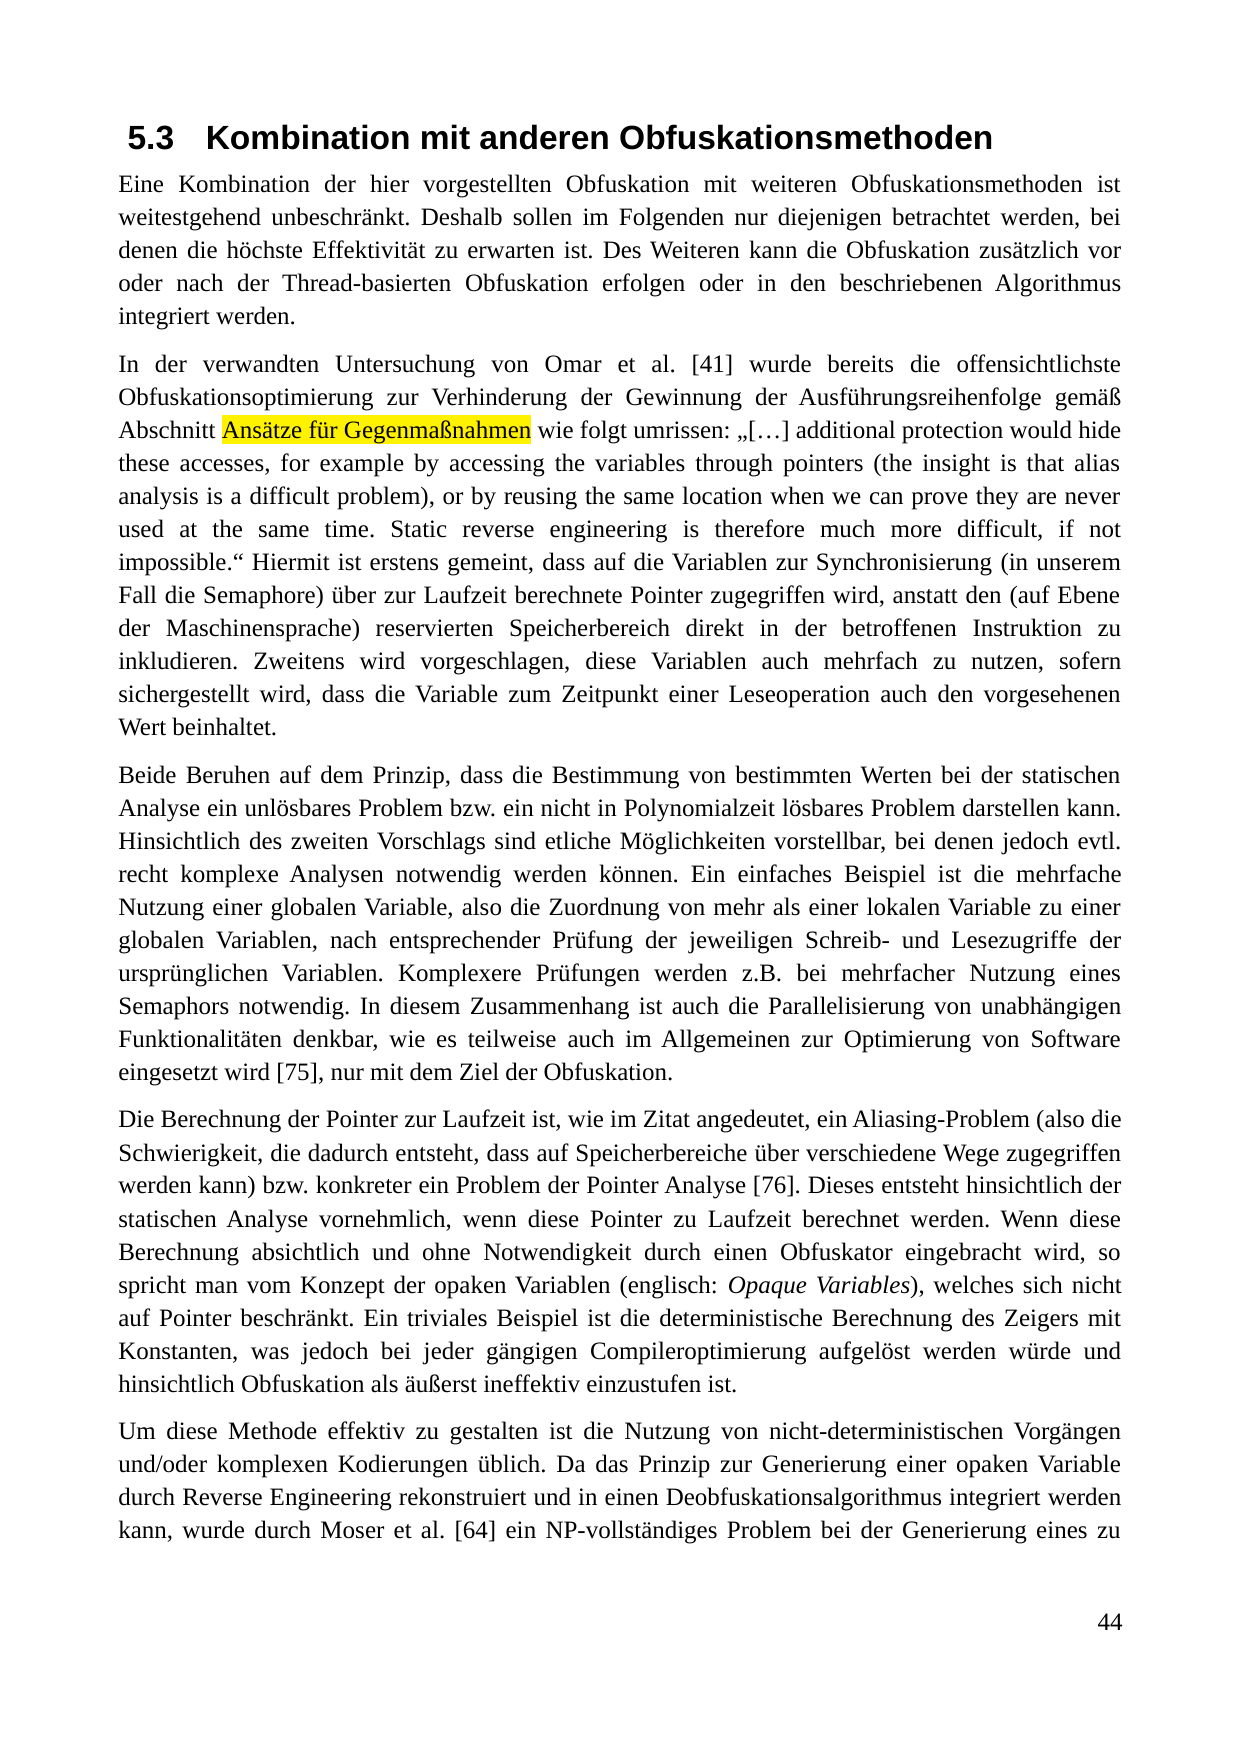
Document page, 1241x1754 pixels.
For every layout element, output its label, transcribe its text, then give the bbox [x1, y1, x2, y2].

subtitle Kombination mit anderen Obfuskationsmethoden [118, 118, 1122, 157]
text Um diese Methode effektiv zu gestalten ist die Nutzung von nicht-deterministischen Vorgängen und/oder komplexen Kodierungen üblich. Da das Prinzip zur Generierung einer opaken Variable durch Reverse Engineering rekonstruiert und in einen Deobfuskationsalgorithmus integriert werden kann, wurde durch Moser et al. [64] ein NP-vollständiges Problem bei der Generierung eines zu [118, 1416, 1122, 1544]
text Eine Kombination der hier vorgestellten Obfuskation mit weiteren Obfuskationsmethoden ist weitestgehend unbeschränkt. Deshalb sollen im Folgenden nur diejenigen betrachtet werden, bei denen die höchste Effektivität zu erwarten ist. Des Weiteren kann die Obfuskation zusätzlich vor oder nach der Thread-basierten Obfuskation erfolgen oder in den beschriebenen Algorithmus integriert werden. [118, 169, 1122, 330]
text Beide Beruhen auf dem Prinzip, dass die Bestimmung von bestimmten Werten bei der statischen Analyse ein unlösbares Problem bzw. ein nicht in Polynomialzeit lösbares Problem darstellen kann. Hinsichtlich des zweiten Vorschlags sind etliche Möglichkeiten vorstellbar, bei denen jedoch evtl. recht komplexe Analysen notwendig werden können. Ein einfaches Beispiel ist die mehrfache Nutzung einer globalen Variable, also die Zuordnung von mehr als einer lokalen Variable zu einer globalen Variablen, nach entsprechender Prüfung der jeweiligen Schreib- und Lesezugriffe der ursprünglichen Variablen. Komplexere Prüfungen werden z.B. bei mehrfacher Nutzung eines Semaphors notwendig. In diesem Zusammenhang ist auch die Parallelisierung von unabhängigen Funktionalitäten denkbar, wie es teilweise auch im Allgemeinen zur Optimierung von Software eingesetzt wird [75], nur mit dem Ziel der Obfuskation. [118, 760, 1122, 1086]
text Die Berechnung der Pointer zur Laufzeit ist, wie im Zitat angedeutet, ein Aliasing-Problem (also die Schwierigkeit, die dadurch entsteht, dass auf Speicherbereiche über verschiedene Wege zugegriffen werden kann) bzw. konkreter ein Problem der Pointer Analyse [76]. Dieses entsteht hinsichtlich der statischen Analyse vornehmlich, wenn diese Pointer zu Laufzeit berechnet werden. Wenn diese Berechnung absichtlich und ohne Notwendigkeit durch einen Obfuskator eingebracht wird, so spricht man vom Konzept der opaken Variablen (englisch: Opaque Variables), welches sich nicht auf Pointer beschränkt. Ein triviales Beispiel ist die deterministische Berechnung des Zeigers mit Konstanten, was jedoch bei jeder gängigen Compileroptimierung aufgelöst werden würde und hinsichtlich Obfuskation als äußerst ineffektiv einzustufen ist. [118, 1104, 1122, 1397]
text In der verwandten Untersuchung von Omar et al. [41] wurde bereits die offensichtlichste Obfuskationsoptimierung zur Verhinderung der Gewinnung der Ausführungsreihenfolge gemäß Abschnitt Ansätze für Gegenmaßnahmen wie folgt umrissen: „[…] additional protection would hide these accesses, for example by accessing the variables through pointers (the insight is that alias analysis is a difficult problem), or by reusing the same location when we can prove they are never used at the same time. Static reverse engineering is therefore much more difficult, if not impossible.“ Hiermit ist erstens gemeint, dass auf die Variablen zur Synchronisierung (in unserem Fall die Semaphore) über zur Laufzeit berechnete Pointer zugegriffen wird, anstatt den (auf Ebene der Maschinensprache) reservierten Speicherbereich direkt in der betroffenen Instruktion zu inkludieren. Zweitens wird vorgeschlagen, diese Variablen auch mehrfach zu nutzen, sofern sichergestellt wird, dass die Variable zum Zeitpunkt einer Leseoperation auch den vorgesehenen Wert beinhaltet. [118, 349, 1122, 741]
